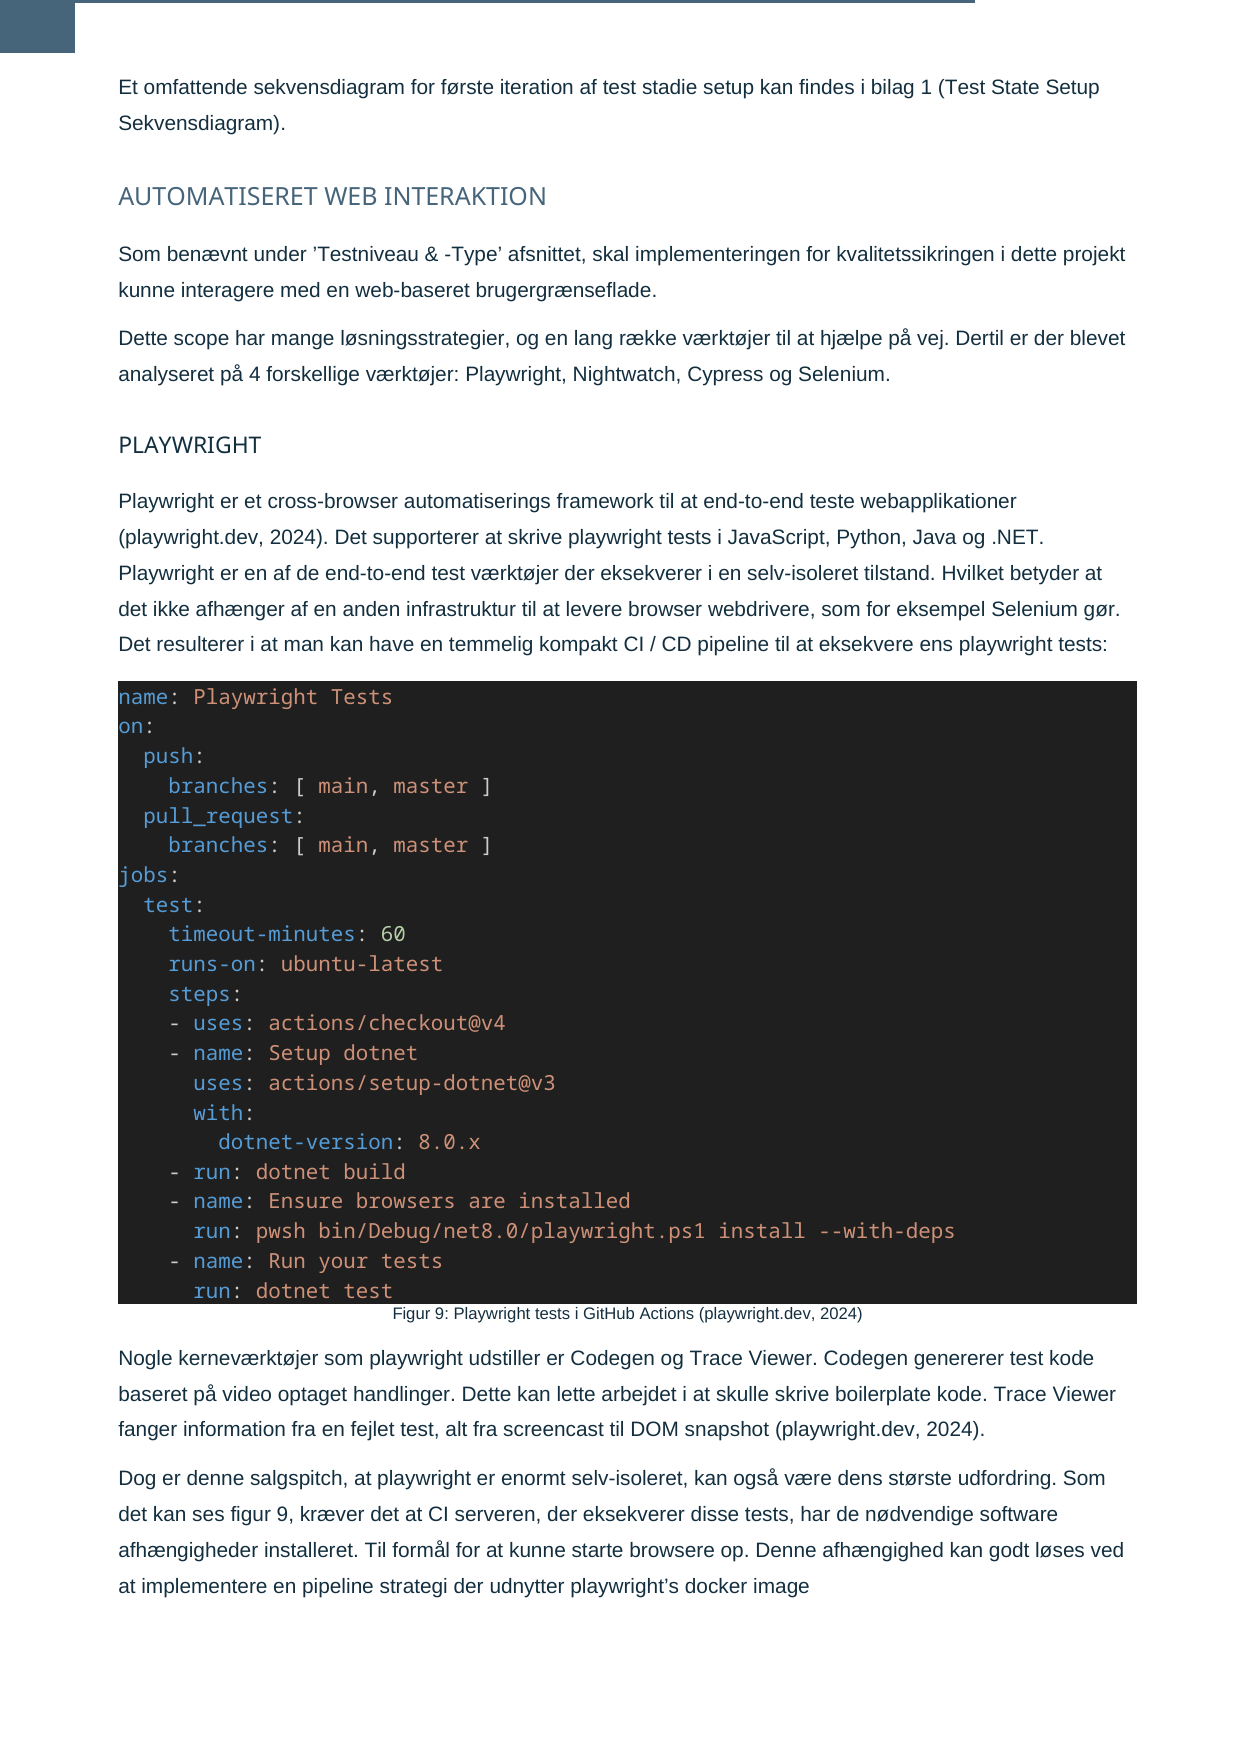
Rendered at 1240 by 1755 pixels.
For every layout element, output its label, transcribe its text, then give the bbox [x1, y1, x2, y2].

text branches: [ main, master ] [118, 829, 1137, 859]
text runs-on: ubuntu-latest [118, 948, 1137, 978]
text test: [118, 888, 1137, 918]
text name: Playwright Tests [118, 681, 1137, 710]
text Som benævnt under ’Testniveau & -Type’ afsnittet, skal implementeringen for kvalitetssikringen i dette projekt kunne interagere med en web-baseret brugergrænseflade. [118, 242, 1137, 302]
text Dette scope har mange løsningsstrategier, og en lang række værktøjer til at hjælpe på vej. Dertil er der blevet analyseret på 4 forskellige værktøjer: Playwright, Nightwatch, Cypress og Selenium. [118, 326, 1137, 386]
text Et omfattende sekvensdiagram for første iteration af test stadie setup kan findes i bilag 1 (Test State Setup Sekvensdiagram). [118, 75, 1137, 135]
text - name: Ensure browsers are installed [118, 1185, 1137, 1215]
text run: dotnet test [118, 1274, 1137, 1304]
text timeout-minutes: 60 [118, 918, 1137, 948]
text jobs: [118, 859, 1137, 888]
text run: pwsh bin/Debug/net8.0/playwright.ps1 install --with-deps [118, 1215, 1137, 1245]
text branches: [ main, master ] [118, 770, 1137, 799]
text with: [118, 1096, 1137, 1126]
text - name: Setup dotnet [118, 1037, 1137, 1067]
text Playwright er et cross-browser automatiserings framework til at end-to-end teste webapplikationer (playwright.dev, 2024). Det supporterer at skrive playwright tests i JavaScript, Python, Java og .NET. Playwright er en af de end-to-end test værktøjer der eksekverer i en selv-isoleret tilstand. Hvilket betyder at det ikke afhænger af en anden infrastruktur til at levere browser webdrivere, som for eksempel Selenium gør. Det resulterer i at man kan have en temmelig kompakt CI / CD pipeline til at eksekvere ens playwright tests: [118, 488, 1137, 656]
text dotnet-version: 8.0.x [118, 1126, 1137, 1156]
subtitle Playwright [118, 429, 1137, 460]
text Dog er denne salgspitch, at playwright er enormt selv-isoleret, kan også være dens største udfordring. Som det kan ses figur 9, kræver det at CI serveren, der eksekverer disse tests, har de nødvendige software afhængigheder installeret. Til formål for at kunne starte browsere op. Denne afhængighed kan godt løses ved at implementere en pipeline strategi der udnytter playwright’s docker image [118, 1466, 1137, 1597]
text pull_request: [118, 799, 1137, 829]
text push: [118, 740, 1137, 770]
text on: [118, 710, 1137, 740]
text uses: actions/setup-dotnet@v3 [118, 1067, 1137, 1096]
subtitle Automatiseret Web Interaktion [118, 178, 1137, 212]
text - name: Run your tests [118, 1245, 1137, 1274]
text Nogle kerneværktøjer som playwright udstiller er Codegen og Trace Viewer. Codegen genererer test kode baseret på video optaget handlinger. Dette kan lette arbejdet i at skulle skrive boilerplate kode. Trace Viewer fanger information fra en fejlet test, alt fra screencast til DOM snapshot (playwright.dev, 2024). [118, 1345, 1137, 1441]
text Figur 9: Playwright tests i GitHub Actions (playwright.dev, 2024) [118, 1304, 1137, 1323]
text - run: dotnet build [118, 1156, 1137, 1185]
text steps: [118, 978, 1137, 1007]
text - uses: actions/checkout@v4 [118, 1007, 1137, 1037]
